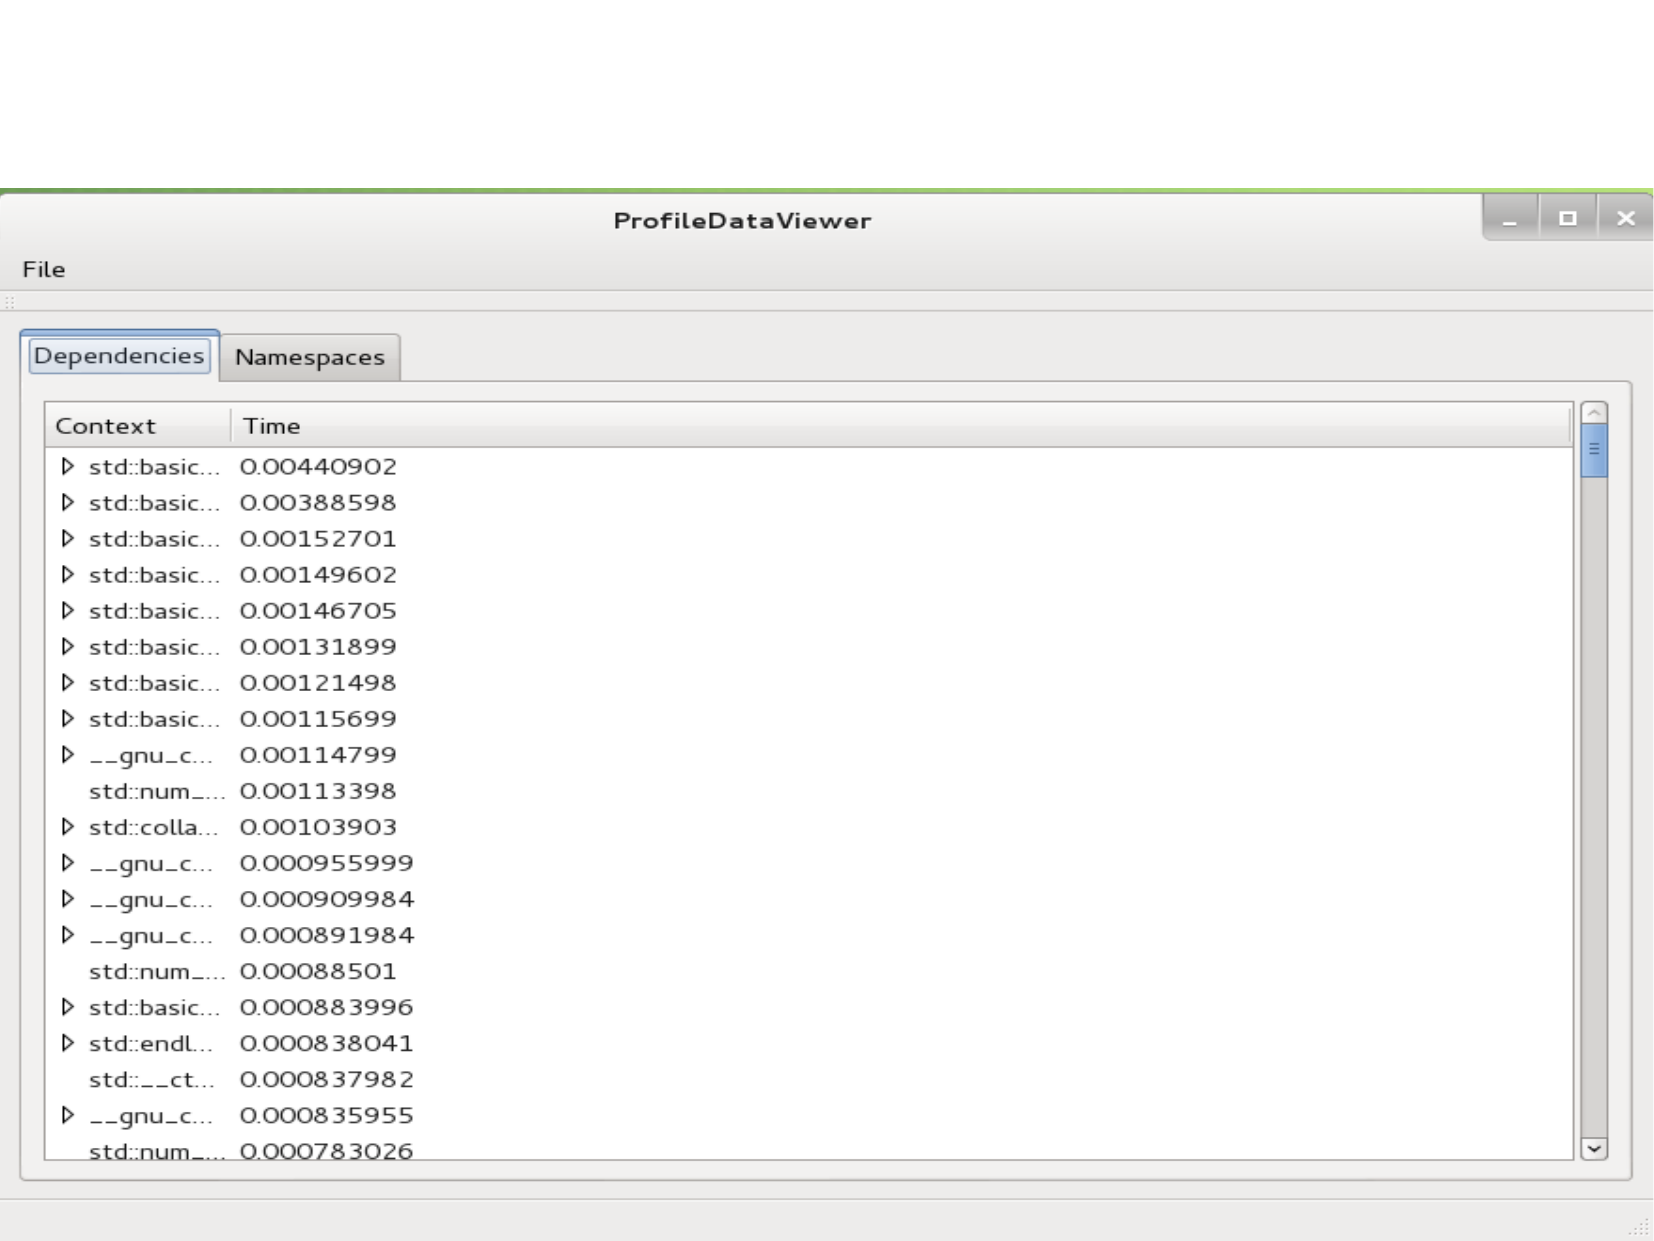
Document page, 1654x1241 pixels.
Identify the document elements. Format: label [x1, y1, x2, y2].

picture [0, 188, 1654, 1241]
